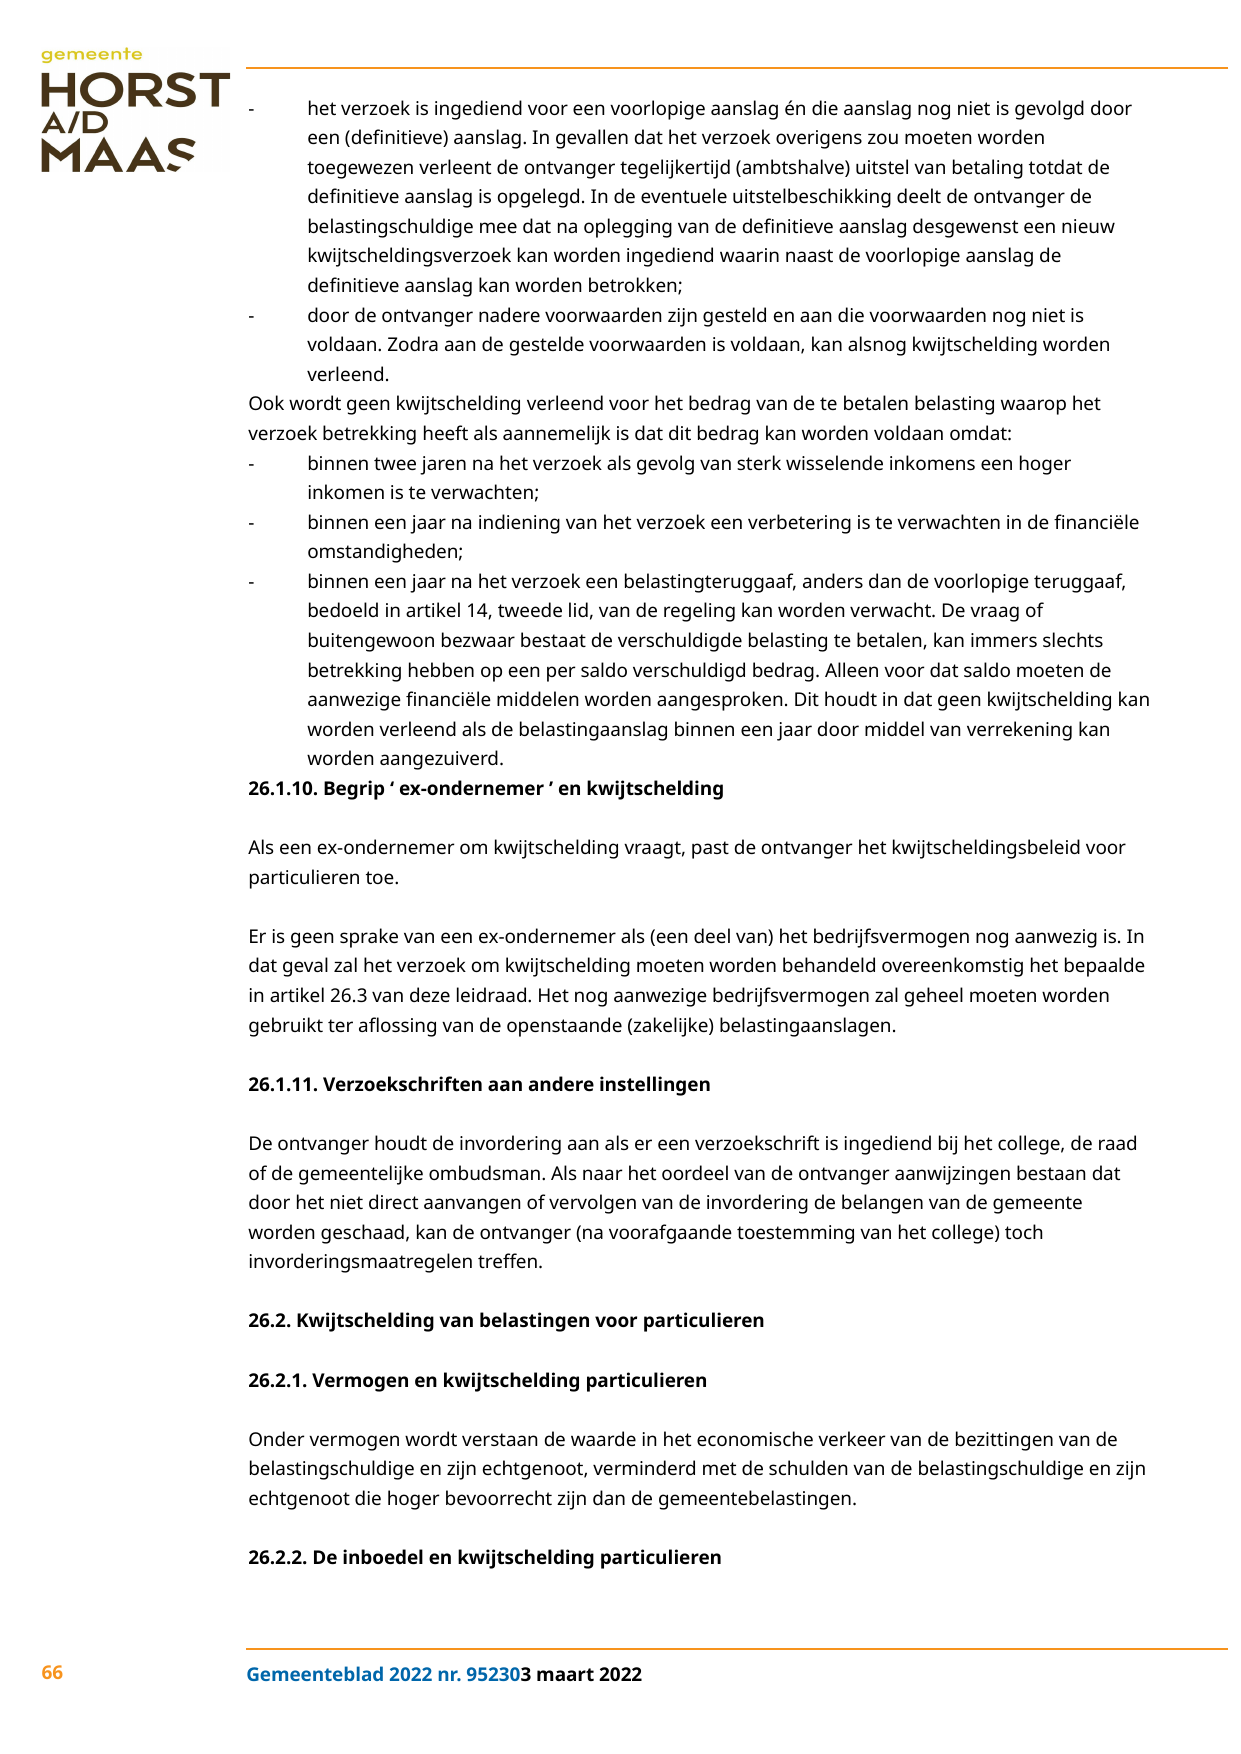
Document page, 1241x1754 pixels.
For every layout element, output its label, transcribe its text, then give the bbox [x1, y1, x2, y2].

text De ontvanger houdt de invordering aan als er een verzoekschrift is ingediend bij het college, de raad of de gemeentelijke ombudsman. Als naar het oordeel van de ontvanger aanwijzingen bestaan dat door het niet direct aanvangen of vervolgen van de invordering de belangen van de gemeente worden geschaad, kan de ontvanger (na voorafgaande toestemming van het college) toch invorderingsmaatregelen treffen. [248, 1130, 1152, 1274]
text Als een ex-ondernemer om kwijtschelding vraagt, past de ontvanger het kwijtscheldingsbeleid voor particulieren toe. [248, 834, 1152, 890]
text Er is geen sprake van een ex-ondernemer als (een deel van) het bedrijfsvermogen nog aanwezig is. In dat geval zal het verzoek om kwijtschelding moeten worden behandeld overeenkomstig het bepaalde in artikel 26.3 van deze leidraad. Het nog aanwezige bedrijfsvermogen zal geheel moeten worden gebruikt ter aflossing van de openstaande (zakelijke) belastingaanslagen. [248, 923, 1152, 1038]
list het verzoek is ingediend voor een voorlopige aanslag én die aanslag nog niet is gevolgd door een (definitieve) aanslag. In gevallen dat het verzoek overigens zou moeten worden toegewezen verleent de ontvanger tegelijkertijd (ambtshalve) uitstel van betaling totdat de definitieve aanslag is opgelegd. In de eventuele uitstelbeschikking deelt de ontvanger de belastingschuldige mee dat na oplegging van de definitieve aanslag desgewenst een nieuw kwijtscheldingsverzoek kan worden ingediend waarin naast de voorlopige aanslag de definitieve aanslag kan worden betrokken; [248, 95, 1152, 298]
text 26.1.10. Begrip ‘ ex-ondernemer ’ en kwijtschelding [248, 775, 1152, 801]
text 26.2.2. De inboedel en kwijtschelding particulieren [248, 1544, 1152, 1570]
list binnen een jaar na het verzoek een belastingteruggaaf, anders dan de voorlopige teruggaaf, bedoeld in artikel 14, tweede lid, van de regeling kan worden verwacht. De vraag of buitengewoon bezwaar bestaat de verschuldigde belasting te betalen, kan immers slechts betrekking hebben op een per saldo verschuldigd bedrag. Alleen voor dat saldo moeten de aanwezige financiële middelen worden aangesproken. Dit houdt in dat geen kwijtschelding kan worden verleend als de belastingaanslag binnen een jaar door middel van verrekening kan worden aangezuiverd. [248, 568, 1152, 771]
list binnen twee jaren na het verzoek als gevolg van sterk wisselende inkomens een hoger inkomen is te verwachten; [248, 450, 1152, 505]
list door de ontvanger nadere voorwaarden zijn gesteld en aan die voorwaarden nog niet is voldaan. Zodra aan de gestelde voorwaarden is voldaan, kan alsnog kwijtschelding worden verleend. [248, 302, 1152, 387]
text 26.1.11. Verzoekschriften aan andere instellingen [248, 1071, 1152, 1097]
text 26.2. Kwijtschelding van belastingen voor particulieren [248, 1308, 1152, 1333]
picture [41, 47, 231, 172]
text Onder vermogen wordt verstaan de waarde in het economische verkeer van de bezittingen van de belastingschuldige en zijn echtgenoot, verminderd met de schulden van de belastingschuldige en zijn echtgenoot die hoger bevoorrecht zijn dan de gemeentebelastingen. [248, 1426, 1152, 1511]
text Ook wordt geen kwijtschelding verleend voor het bedrag van de te betalen belasting waarop het verzoek betrekking heeft als aannemelijk is dat dit bedrag kan worden voldaan omdat: [248, 391, 1152, 446]
list binnen een jaar na indiening van het verzoek een verbetering is te verwachten in de financiële omstandigheden; [248, 509, 1152, 564]
text 26.2.1. Vermogen en kwijtschelding particulieren [248, 1367, 1152, 1393]
